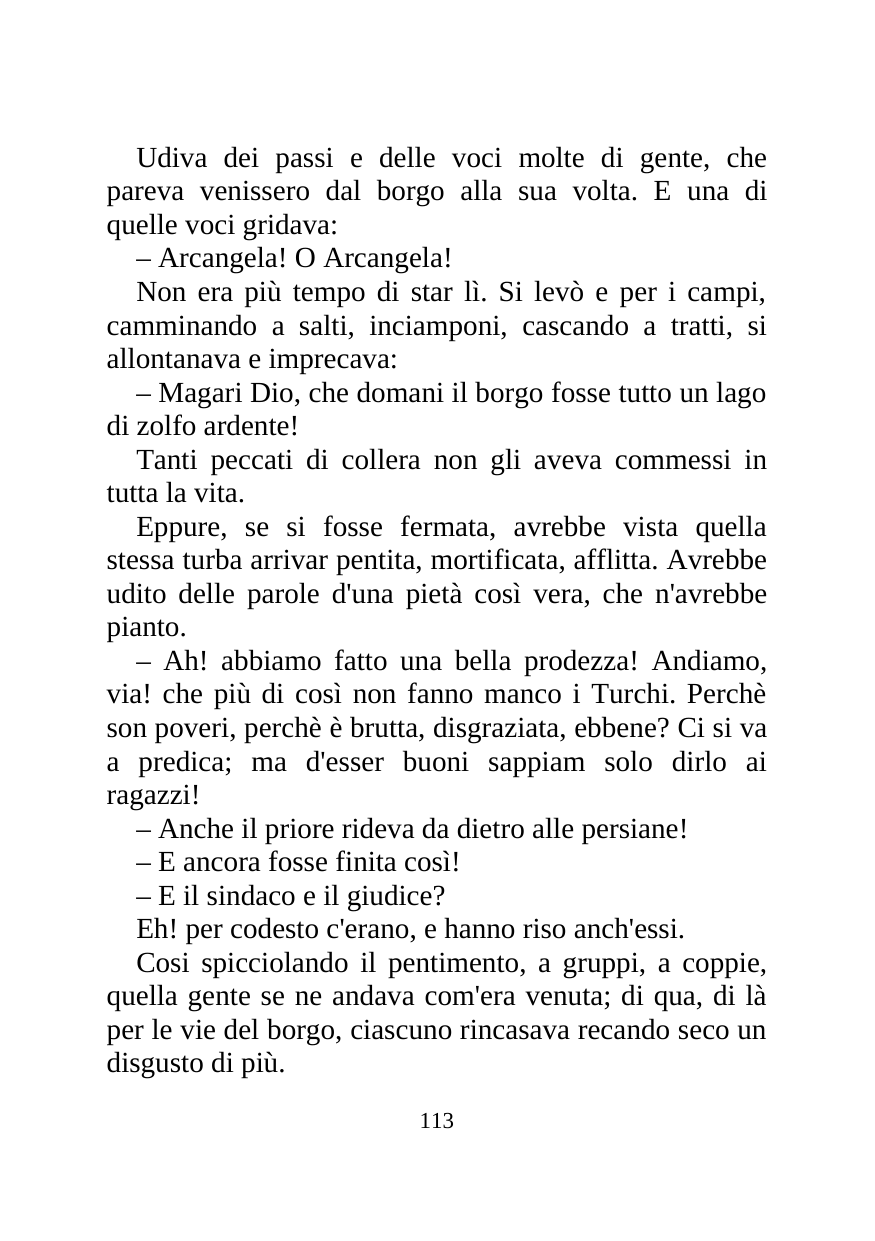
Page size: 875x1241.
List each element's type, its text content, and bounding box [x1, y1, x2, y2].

text – E ancora fosse finita così! [106, 844, 768, 878]
text – Ah! abbiamo fatto una bella prodezza! Andiamo, via! che più di così non fanno manco i Turchi. Perchè son poveri, perchè è brutta, disgraziata, ebbene? Ci si va a predica; ma d'esser buoni sappiam solo dirlo ai ragazzi! [106, 643, 768, 811]
text – Magari Dio, che domani il borgo fosse tutto un lago di zolfo ardente! [106, 375, 768, 442]
text – Arcangela! O Arcangela! [106, 241, 768, 274]
text – E il sindaco e il giudice? [106, 878, 768, 911]
text Eh! per codesto c'erano, e hanno riso anch'essi. [106, 911, 768, 945]
text Non era più tempo di star lì. Si levò e per i campi, camminando a salti, inciamponi, cascando a tratti, si allontanava e imprecava: [106, 274, 768, 375]
text – Anche il priore rideva da dietro alle persiane! [106, 811, 768, 844]
text Tanti peccati di collera non gli aveva commessi in tutta la vita. [106, 442, 768, 509]
text Cosi spicciolando il pentimento, a gruppi, a coppie, quella gente se ne andava com'era venuta; di qua, di là per le vie del borgo, ciascuno rincasava recando seco un disgusto di più. [106, 945, 768, 1079]
text Udiva dei passi e delle voci molte di gente, che pareva venissero dal borgo alla sua volta. E una di quelle voci gridava: [106, 140, 768, 241]
text Eppure, se si fosse fermata, avrebbe vista quella stessa turba arrivar pentita, mortificata, afflitta. Avrebbe udito delle parole d'una pietà così vera, che n'avrebbe pianto. [106, 509, 768, 643]
